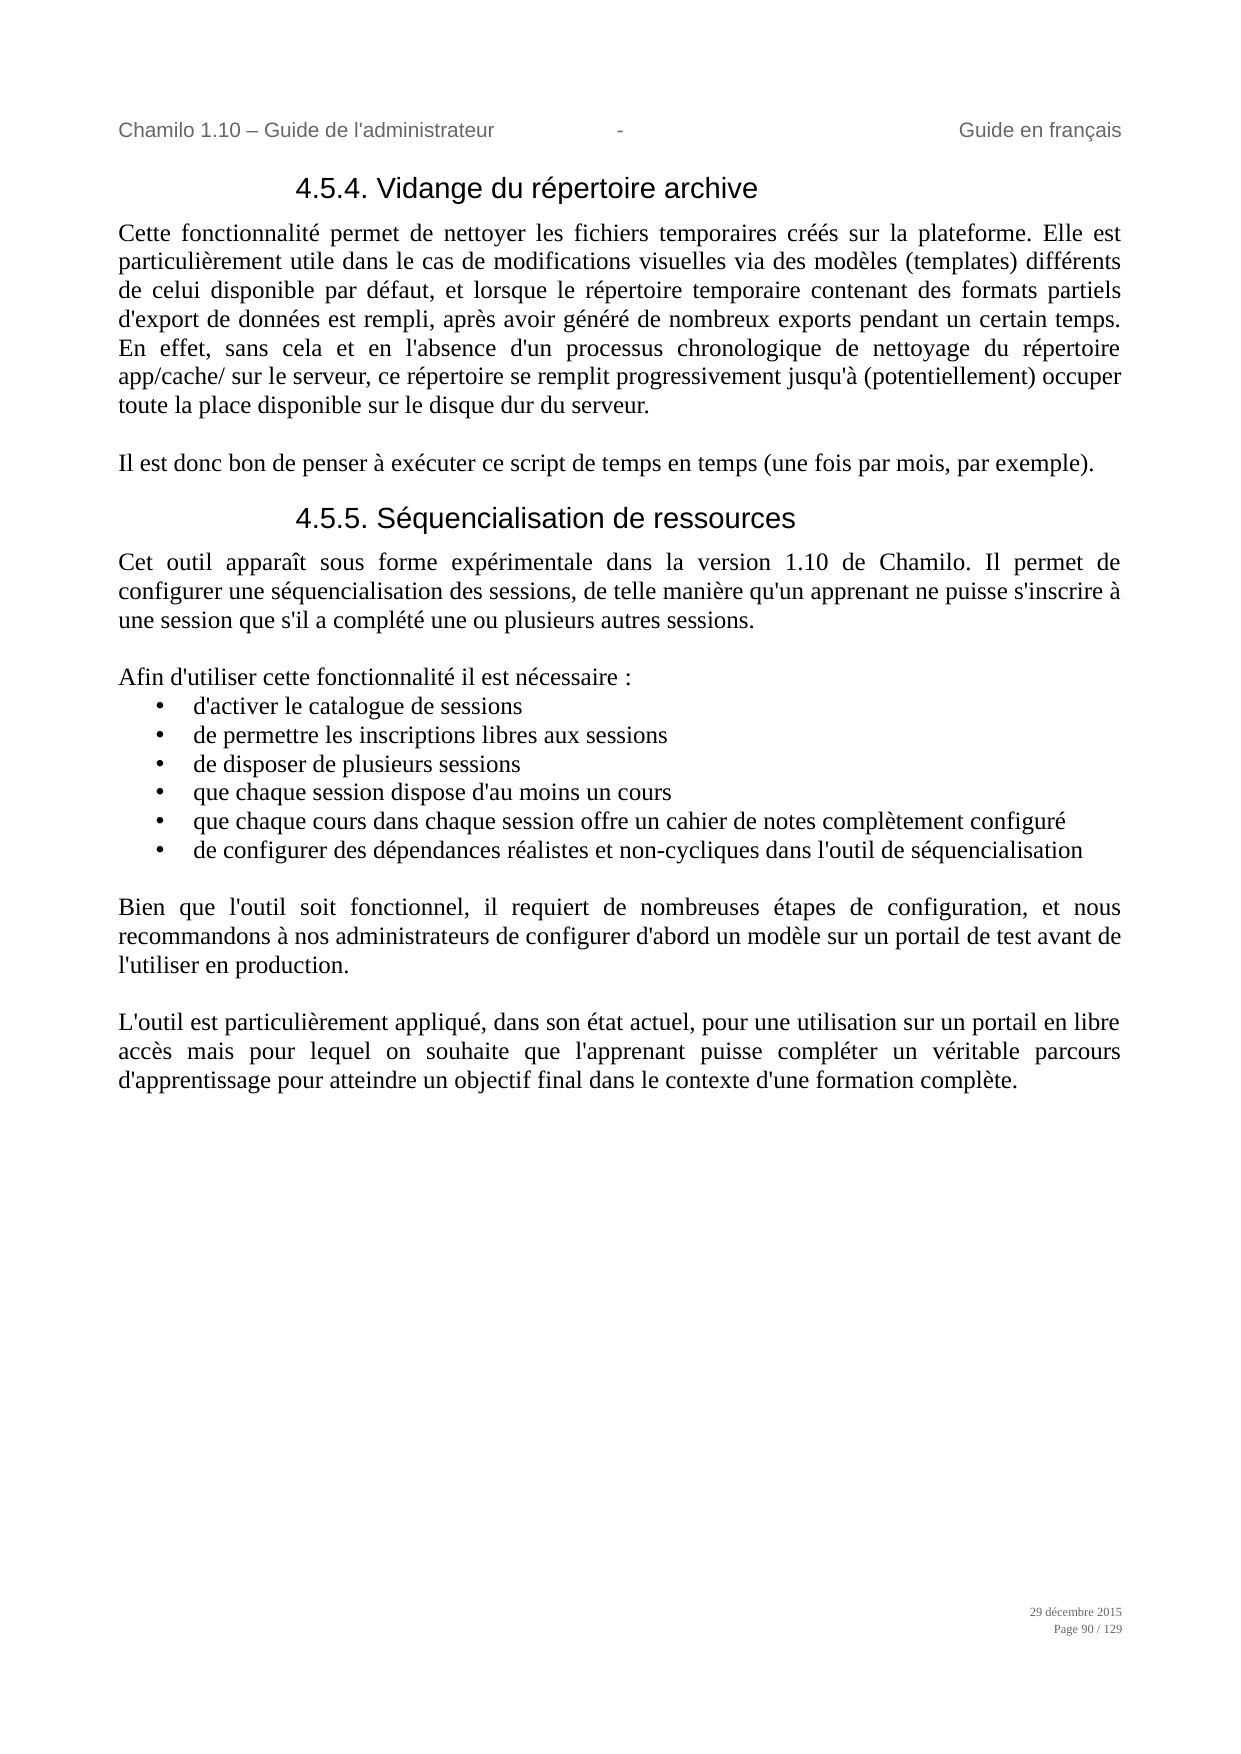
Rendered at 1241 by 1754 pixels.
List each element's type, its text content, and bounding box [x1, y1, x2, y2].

list que chaque cours dans chaque session offre un cahier de notes complètement configuré [156, 806, 1122, 835]
subtitle Vidange du répertoire archive [295, 172, 1122, 205]
list de configurer des dépendances réalistes et non-cycliques dans l'outil de séquencialisation [156, 835, 1122, 864]
list d'activer le catalogue de sessions [156, 691, 1122, 720]
text L'outil est particulièrement appliqué, dans son état actuel, pour une utilisation sur un portail en libre accès mais pour lequel on souhaite que l'apprenant puisse compléter un véritable parcours d'apprentissage pour atteindre un objectif final dans le contexte d'une formation complète. [118, 1007, 1122, 1094]
subtitle Séquencialisation de ressources [295, 501, 1122, 535]
text Bien que l'outil soit fonctionnel, il requiert de nombreuses étapes de configuration, et nous recommandons à nos administrateurs de configurer d'abord un modèle sur un portail de test avant de l'utiliser en production. [118, 892, 1122, 979]
list que chaque session dispose d'au moins un cours [156, 777, 1122, 806]
text Il est donc bon de penser à exécuter ce script de temps en temps (une fois par mois, par exemple). [118, 448, 1122, 476]
text Cet outil apparaît sous forme expérimentale dans la version 1.10 de Chamilo. Il permet de configurer une séquencialisation des sessions, de telle manière qu'un apprenant ne puisse s'inscrire à une session que s'il a complété une ou plusieurs autres sessions. [118, 547, 1122, 634]
list de permettre les inscriptions libres aux sessions [156, 720, 1122, 749]
text Afin d'utiliser cette fonctionnalité il est nécessaire : [118, 662, 1122, 691]
text Cette fonctionnalité permet de nettoyer les fichiers temporaires créés sur la plateforme. Elle est particulièrement utile dans le cas de modifications visuelles via des modèles (templates) différents de celui disponible par défaut, et lorsque le répertoire temporaire contenant des formats partiels d'export de données est rempli, après avoir généré de nombreux exports pendant un certain temps. En effet, sans cela et en l'absence d'un processus chronologique de nettoyage du répertoire app/cache/ sur le serveur, ce répertoire se remplit progressivement jusqu'à (potentiellement) occuper toute la place disponible sur le disque dur du serveur. [118, 218, 1122, 419]
list de disposer de plusieurs sessions [156, 749, 1122, 777]
